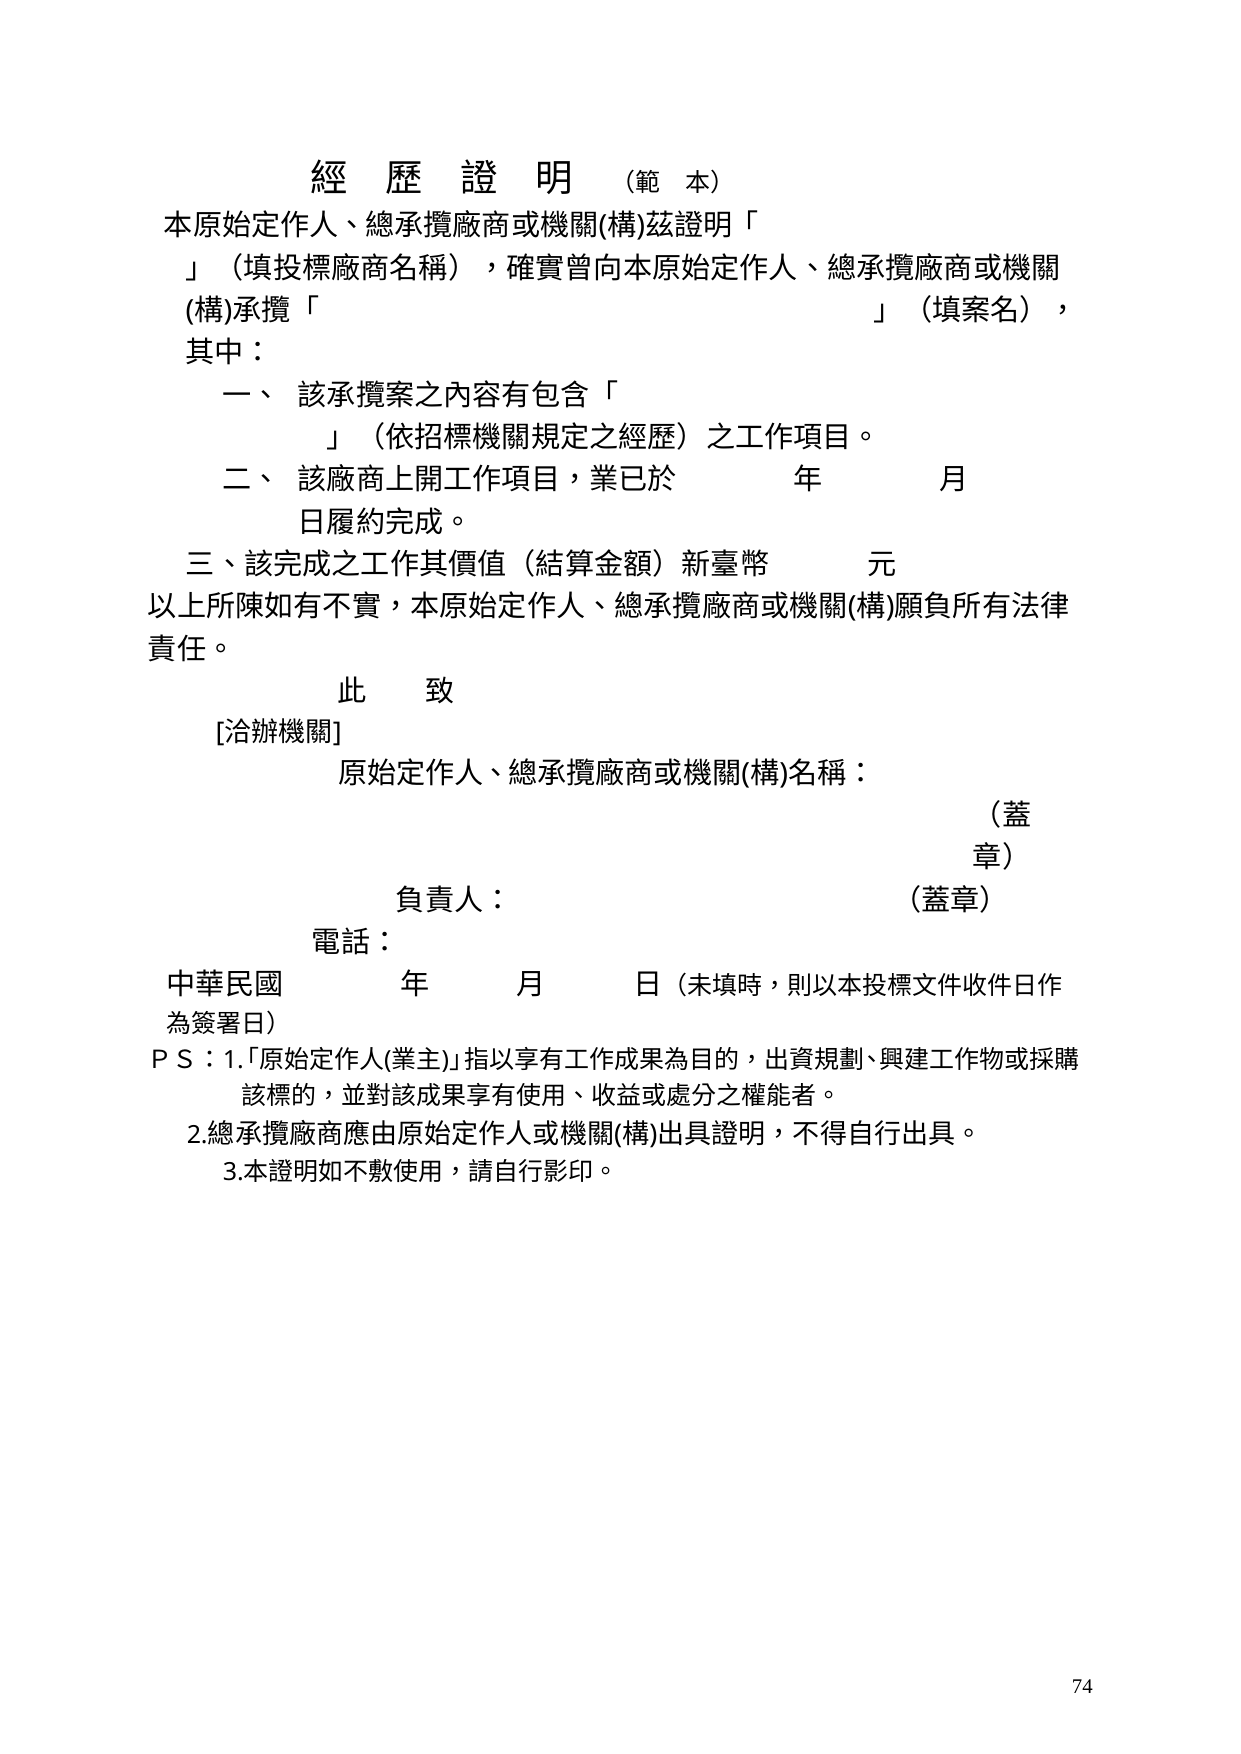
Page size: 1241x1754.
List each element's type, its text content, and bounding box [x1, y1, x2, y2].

text 電話： [148, 918, 1079, 961]
text 本原始定作人、總承攬廠商或機關(構)茲證明「 」（填投標廠商名稱），確實曾向本原始定作人、總承攬廠商或機關(構)承攬「 」（填案名），其中： [164, 202, 1079, 371]
text 負責人： （蓋章） [148, 876, 1079, 918]
text 此 致 [148, 667, 1079, 710]
text 3.本證明如不敷使用，請自行影印。 [223, 1151, 1079, 1187]
text [洽辦機關] [148, 710, 1079, 749]
text 中華民國 年 月 日（未填時，則以本投標文件收件日作為簽署日） [166, 961, 1079, 1039]
text 2.總承攬廠商應由原始定作人或機關(構)出具證明，不得自行出具。 [148, 1112, 1079, 1151]
list 該廠商上開工作項目，業已於 年 月 日履約完成。 [222, 456, 1079, 541]
text ＰＳ：1.「原始定作人(業主)」指以享有工作成果為目的，出資規劃、興建工作物或採購該標的，並對該成果享有使用、收益或處分之權能者。 [148, 1039, 1079, 1112]
text 三、該完成之工作其價值（結算金額）新臺幣 元 [148, 541, 1079, 583]
text 原始定作人、總承攬廠商或機關(構)名稱： （蓋章） [221, 749, 1079, 876]
text 以上所陳如有不實，本原始定作人、總承攬廠商或機關(構)願負所有法律責任。 [148, 583, 1079, 667]
text 經 歷 證 明 （範 本） [148, 148, 1079, 202]
list 該承攬案之內容有包含「 」（依招標機關規定之經歷）之工作項目。 [222, 371, 1079, 456]
